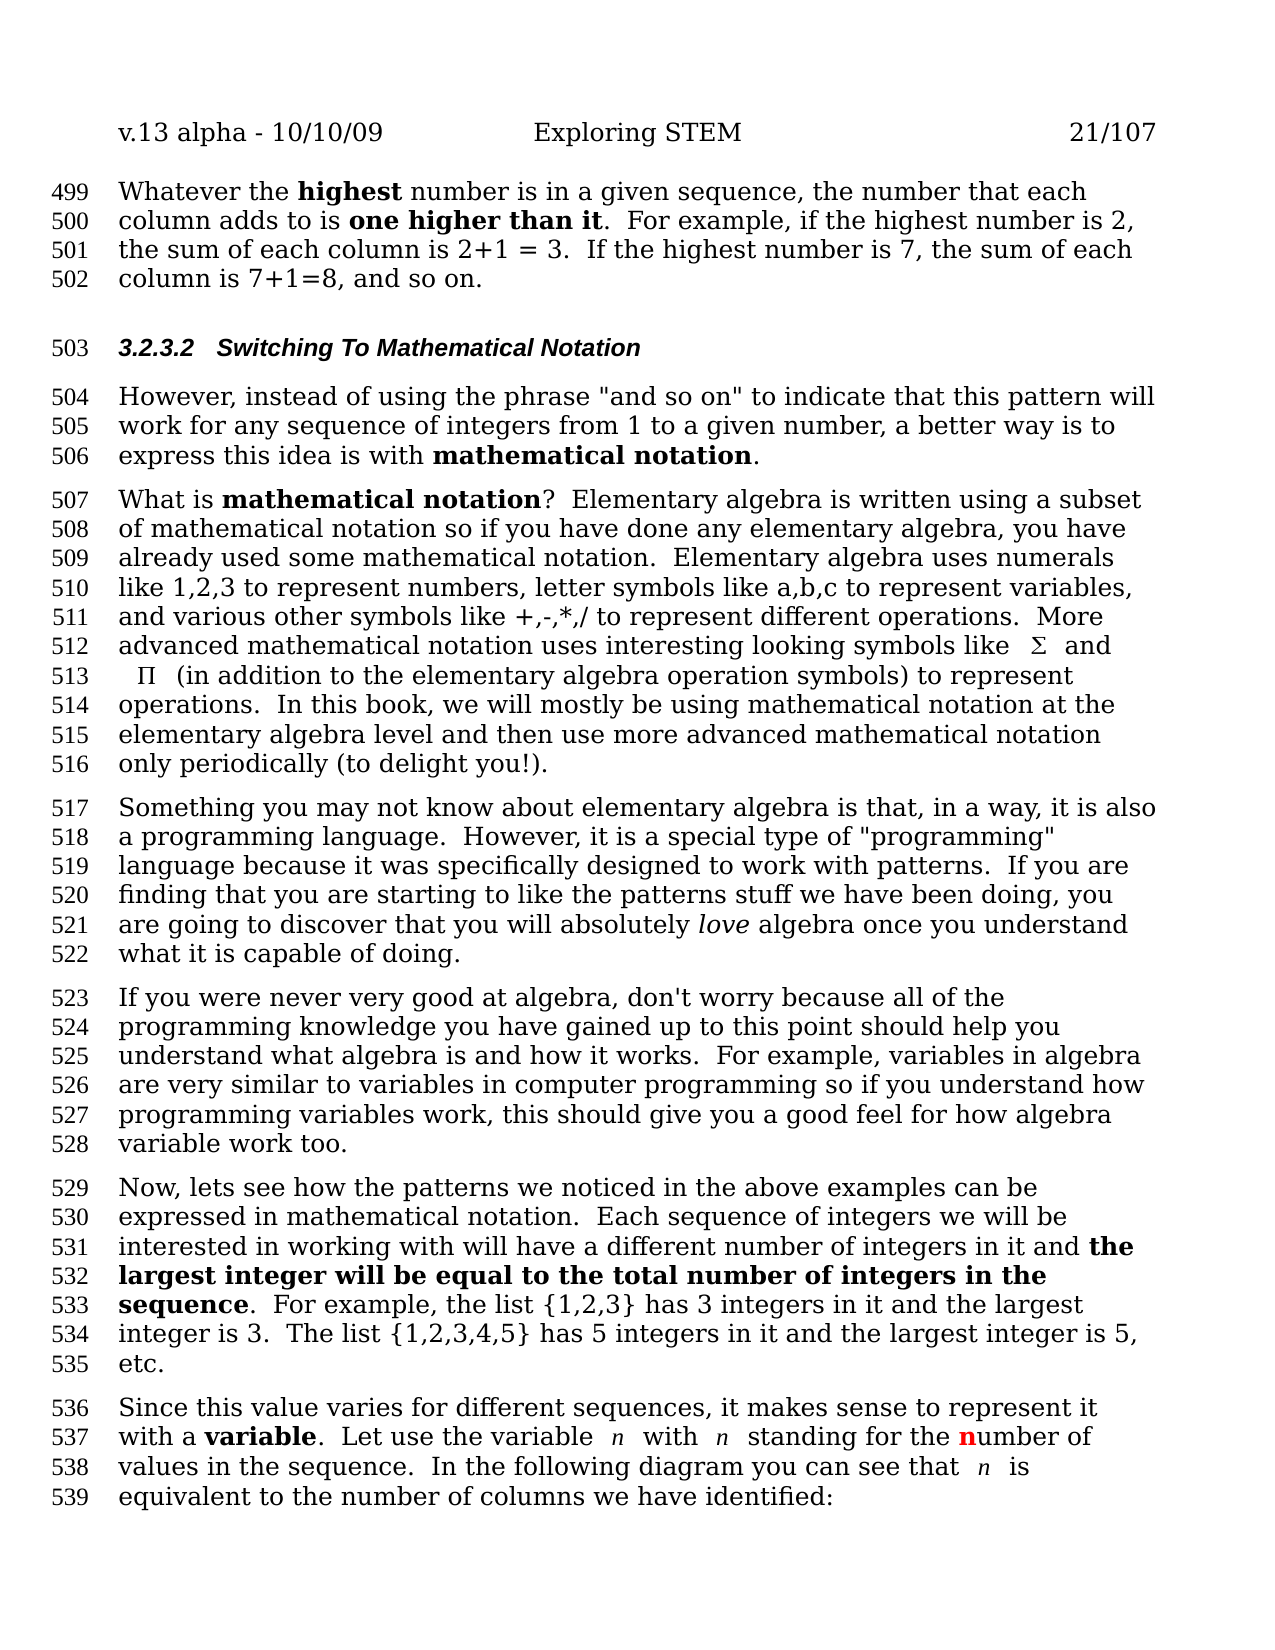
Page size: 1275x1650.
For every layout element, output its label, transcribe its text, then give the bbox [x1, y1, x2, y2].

text Now, lets see how the patterns we noticed in the above examples can be expressed in mathematical notation. Each sequence of integers we will be interested in working with will have a different number of integers in it and the largest integer will be equal to the total number of integers in the sequence. For example, the list {1,2,3} has 3 integers in it and the largest integer is 3. The list {1,2,3,4,5} has 5 integers in it and the largest integer is 5, etc. [118, 1173, 1157, 1378]
text Since this value varies for different sequences, it makes sense to represent it with a variable. Let use the variablewithstanding for the number of values in the sequence. In the following diagram you can see thatis equivalent to the number of columns we have identified: [118, 1393, 1157, 1511]
subtitle Switching To Mathematical Notation [118, 333, 1157, 361]
text What is mathematical notation? Elementary algebra is written using a subset of mathematical notation so if you have done any elementary algebra, you have already used some mathematical notation. Elementary algebra uses numerals like 1,2,3 to represent numbers, letter symbols like a,b,c to represent variables, and various other symbols like +,-,*,/ to represent different operations. More advanced mathematical notation uses interesting looking symbols likeand(in addition to the elementary algebra operation symbols) to represent operations. In this book, we will mostly be using mathematical notation at the elementary algebra level and then use more advanced mathematical notation only periodically (to delight you!). [118, 485, 1157, 778]
text If you were never very good at algebra, don't worry because all of the programming knowledge you have gained up to this point should help you understand what algebra is and how it works. For example, variables in algebra are very similar to variables in computer programming so if you understand how programming variables work, this should give you a good feel for how algebra variable work too. [118, 983, 1157, 1158]
text Whatever the highest number is in a given sequence, the number that each column adds to is one higher than it. For example, if the highest number is 2, the sum of each column is 2+1 = 3. If the highest number is 7, the sum of each column is 7+1=8, and so on. [118, 177, 1157, 294]
text However, instead of using the phrase "and so on" to indicate that this pattern will work for any sequence of integers from 1 to a given number, a better way is to express this idea is with mathematical notation. [118, 382, 1157, 470]
text Something you may not know about elementary algebra is that, in a way, it is also a programming language. However, it is a special type of "programming" language because it was specifically designed to work with patterns. If you are finding that you are starting to like the patterns stuff we have been doing, you are going to discover that you will absolutely love algebra once you understand what it is capable of doing. [118, 793, 1157, 968]
